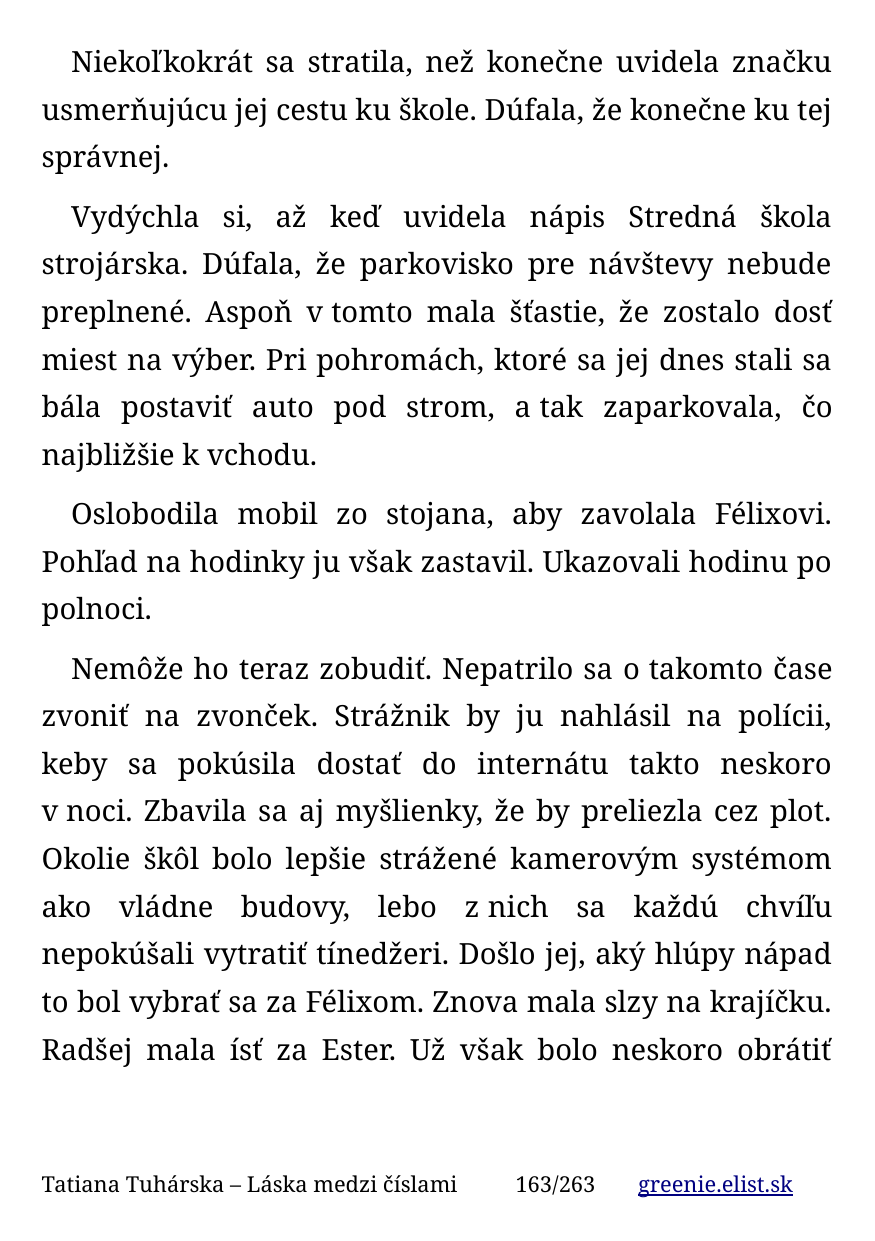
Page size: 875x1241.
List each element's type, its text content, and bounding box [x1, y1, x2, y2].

text Oslobodila mobil zo stojana, aby zavolala Félixovi. Pohľad na hodinky ju však zastavil. Ukazovali hodinu po polnoci. [41, 493, 833, 628]
text Nemôže ho teraz zobudiť. Nepatrilo sa o takomto čase zvoniť na zvonček. Strážnik by ju nahlásil na polícii, keby sa pokúsila dostať do internátu takto neskoro v noci. Zbavila sa aj myšlienky, že by preliezla cez plot. Okolie škôl bolo lepšie strážené kamerovým systémom ako vládne budovy, lebo z nich sa každú chvíľu nepokúšali vytratiť tínedžeri. Došlo jej, aký hlúpy nápad to bol vybrať sa za Félixom. Znova mala slzy na krajíčku. Radšej mala ísť za Ester. Už však bolo neskoro obrátiť [41, 648, 833, 1068]
text Niekoľkokrát sa stratila, než konečne uvidela značku usmerňujúcu jej cestu ku škole. Dúfala, že konečne ku tej správnej. [41, 41, 833, 176]
text Vydýchla si, až keď uvidela nápis Stredná škola strojárska. Dúfala, že parkovisko pre návštevy nebude preplnené. Aspoň v tomto mala šťastie, že zostalo dosť miest na výber. Pri pohromách, ktoré sa jej dnes stali sa bála postaviť auto pod strom, a tak zaparkovala, čo najbližšie k vchodu. [41, 196, 833, 474]
